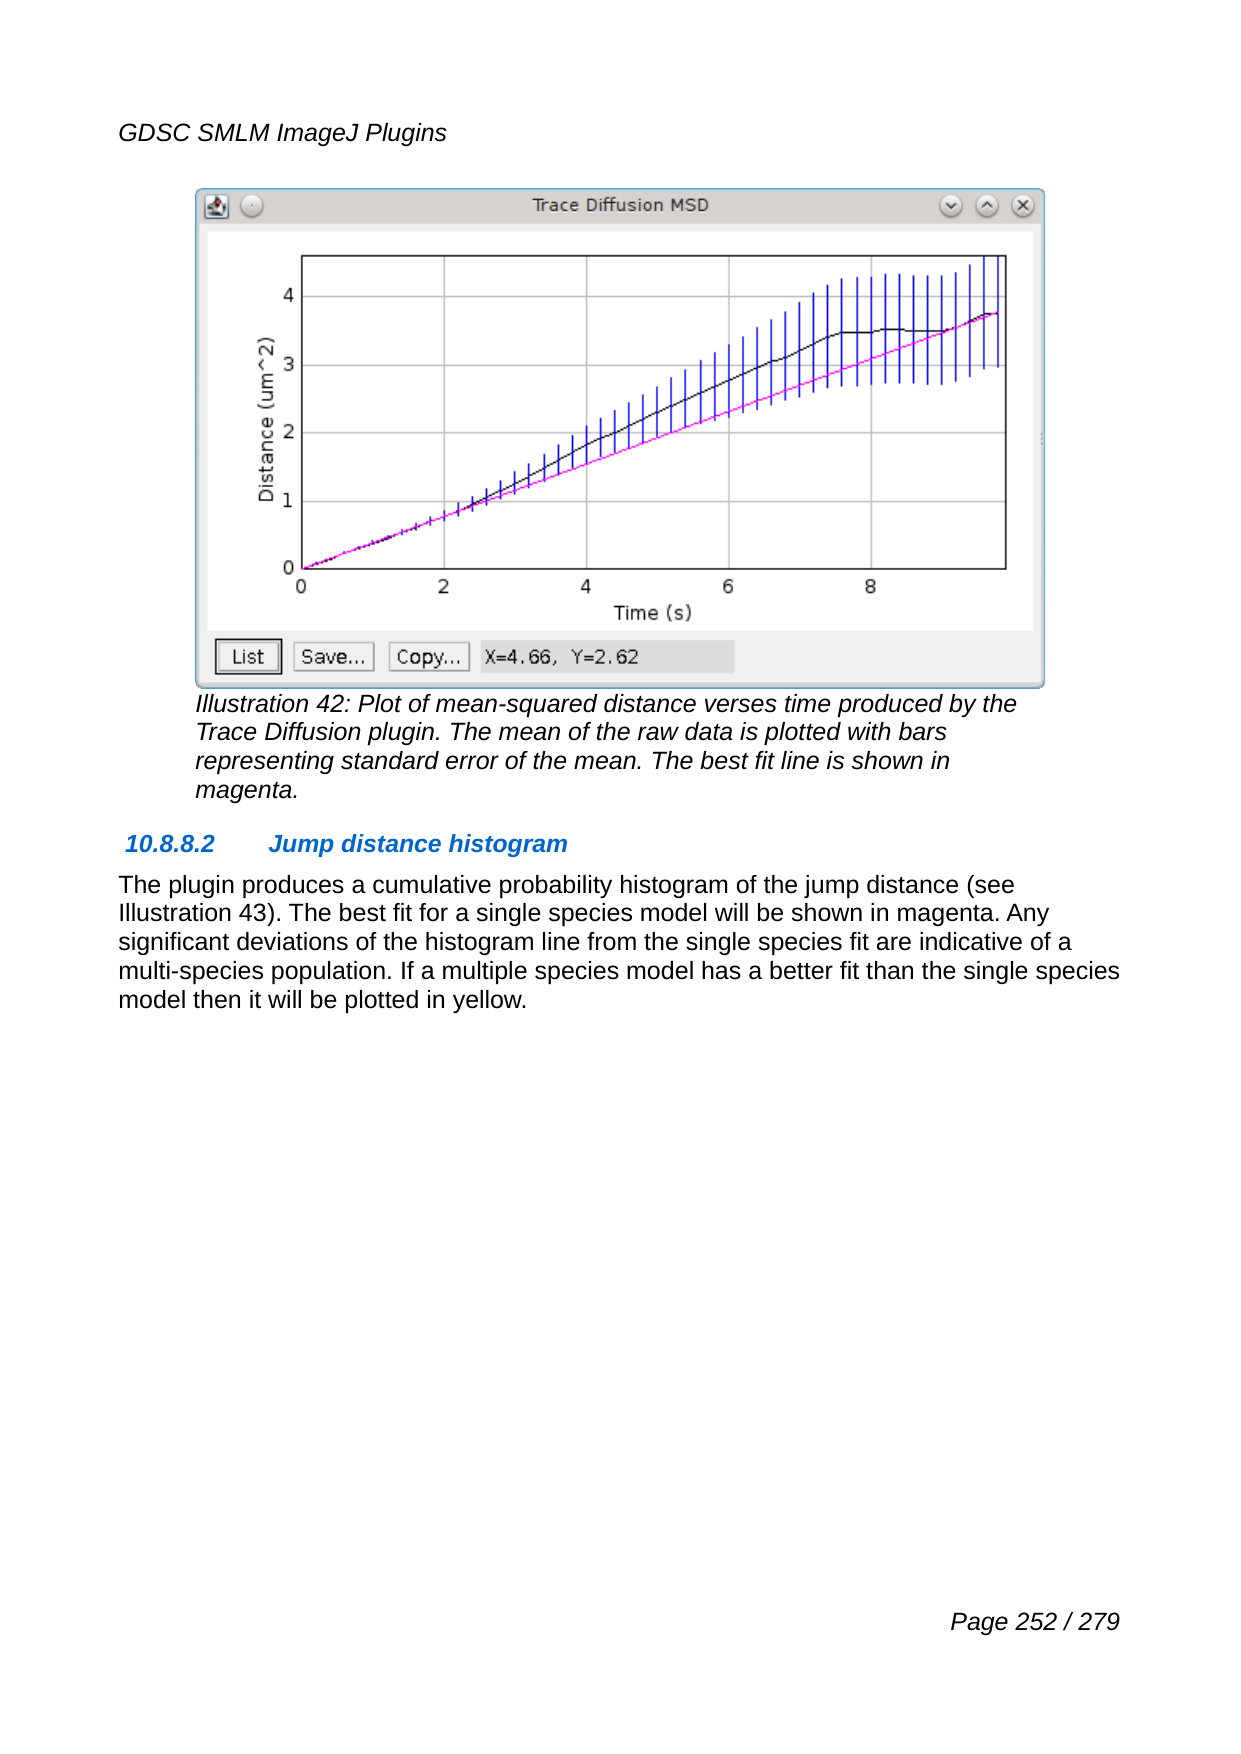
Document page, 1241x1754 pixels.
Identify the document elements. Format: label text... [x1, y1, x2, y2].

text Illustration 42: Plot of mean-squared distance verses time produced by the Trace Diffusion plugin. The mean of the raw data is plotted with bars representing standard error of the mean. The best fit line is shown in magenta. [195, 689, 1045, 804]
picture [195, 188, 1045, 689]
subtitle Jump distance histogram [118, 829, 1122, 857]
text The plugin produces a cumulative probability histogram of the jump distance (see Illustration 43). The best fit for a single species model will be shown in magenta. Any significant deviations of the histogram line from the single species fit are indicative of a multi-species population. If a multiple species model has a better fit than the single species model then it will be plotted in yellow. [118, 870, 1122, 1013]
